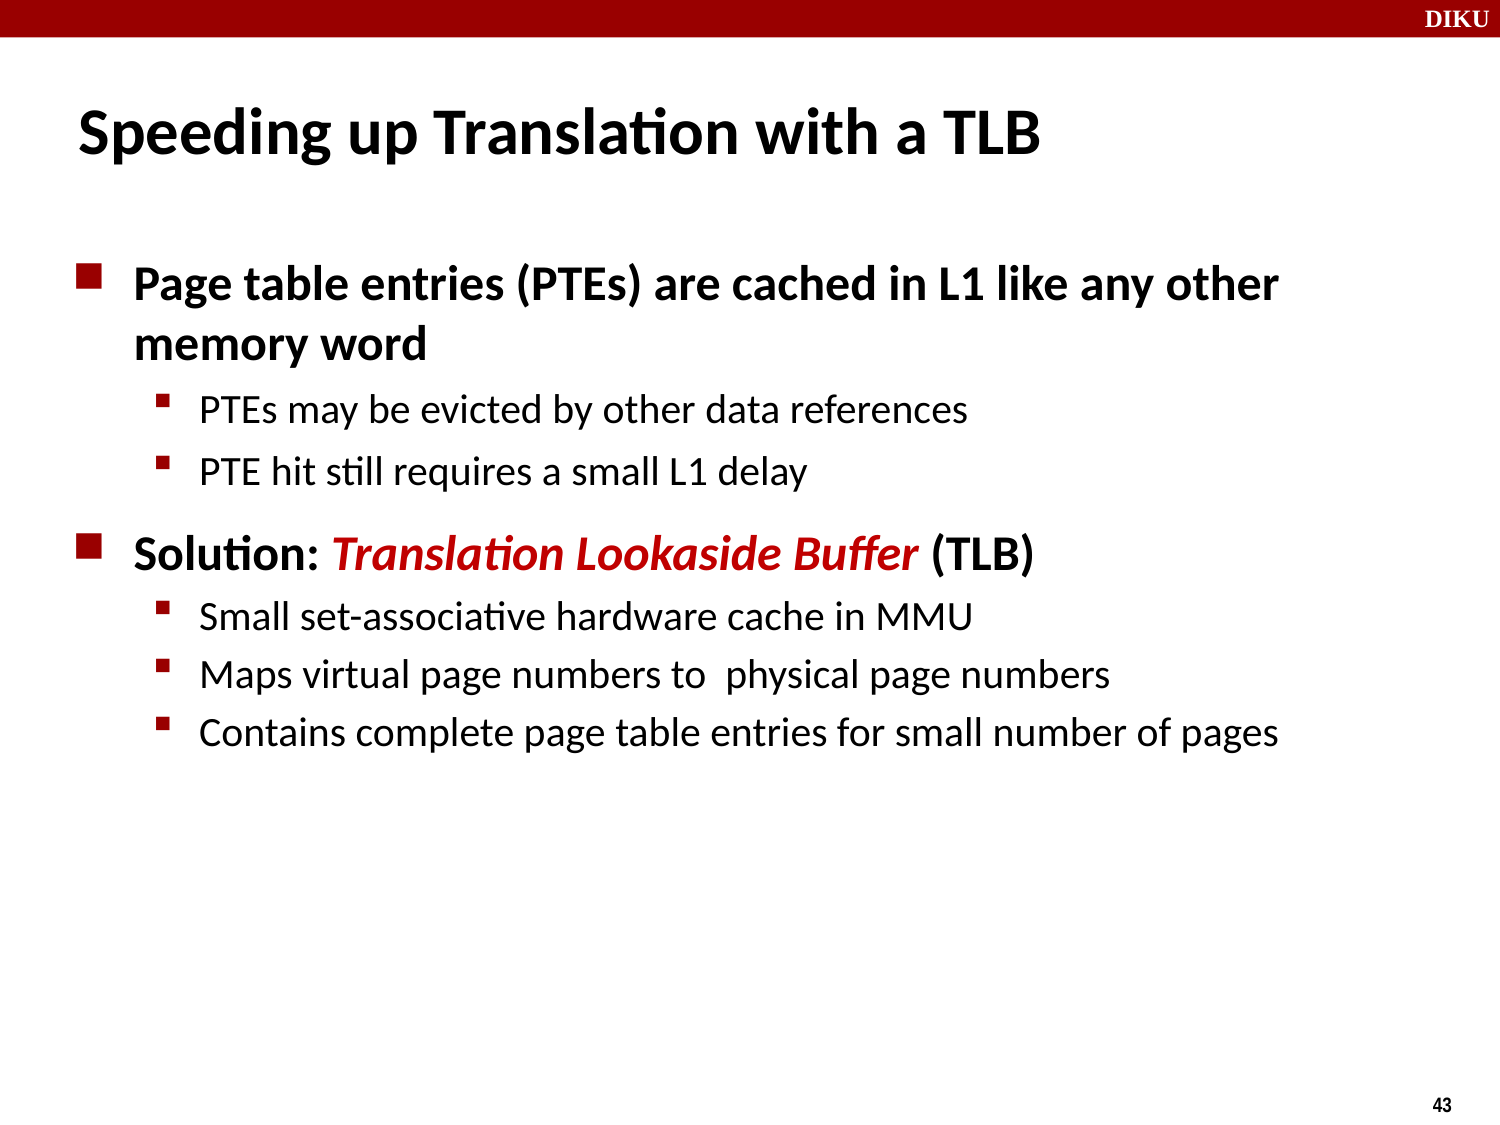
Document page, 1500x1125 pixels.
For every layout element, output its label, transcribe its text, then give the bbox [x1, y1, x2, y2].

text_box Page table entries (PTEs) are cached in L1 like any other memory word PTEs may be evicted by other data references PTE hit still requires a small L1 delay Solution: Translation Lookaside Buffer (TLB) Small set-associative hardware cache in MMU Maps virtual page numbers to physical page numbers Contains complete page table entries for small number of pages [62, 242, 1465, 1100]
text_box Speeding up Translation with a TLB [63, 80, 1439, 175]
